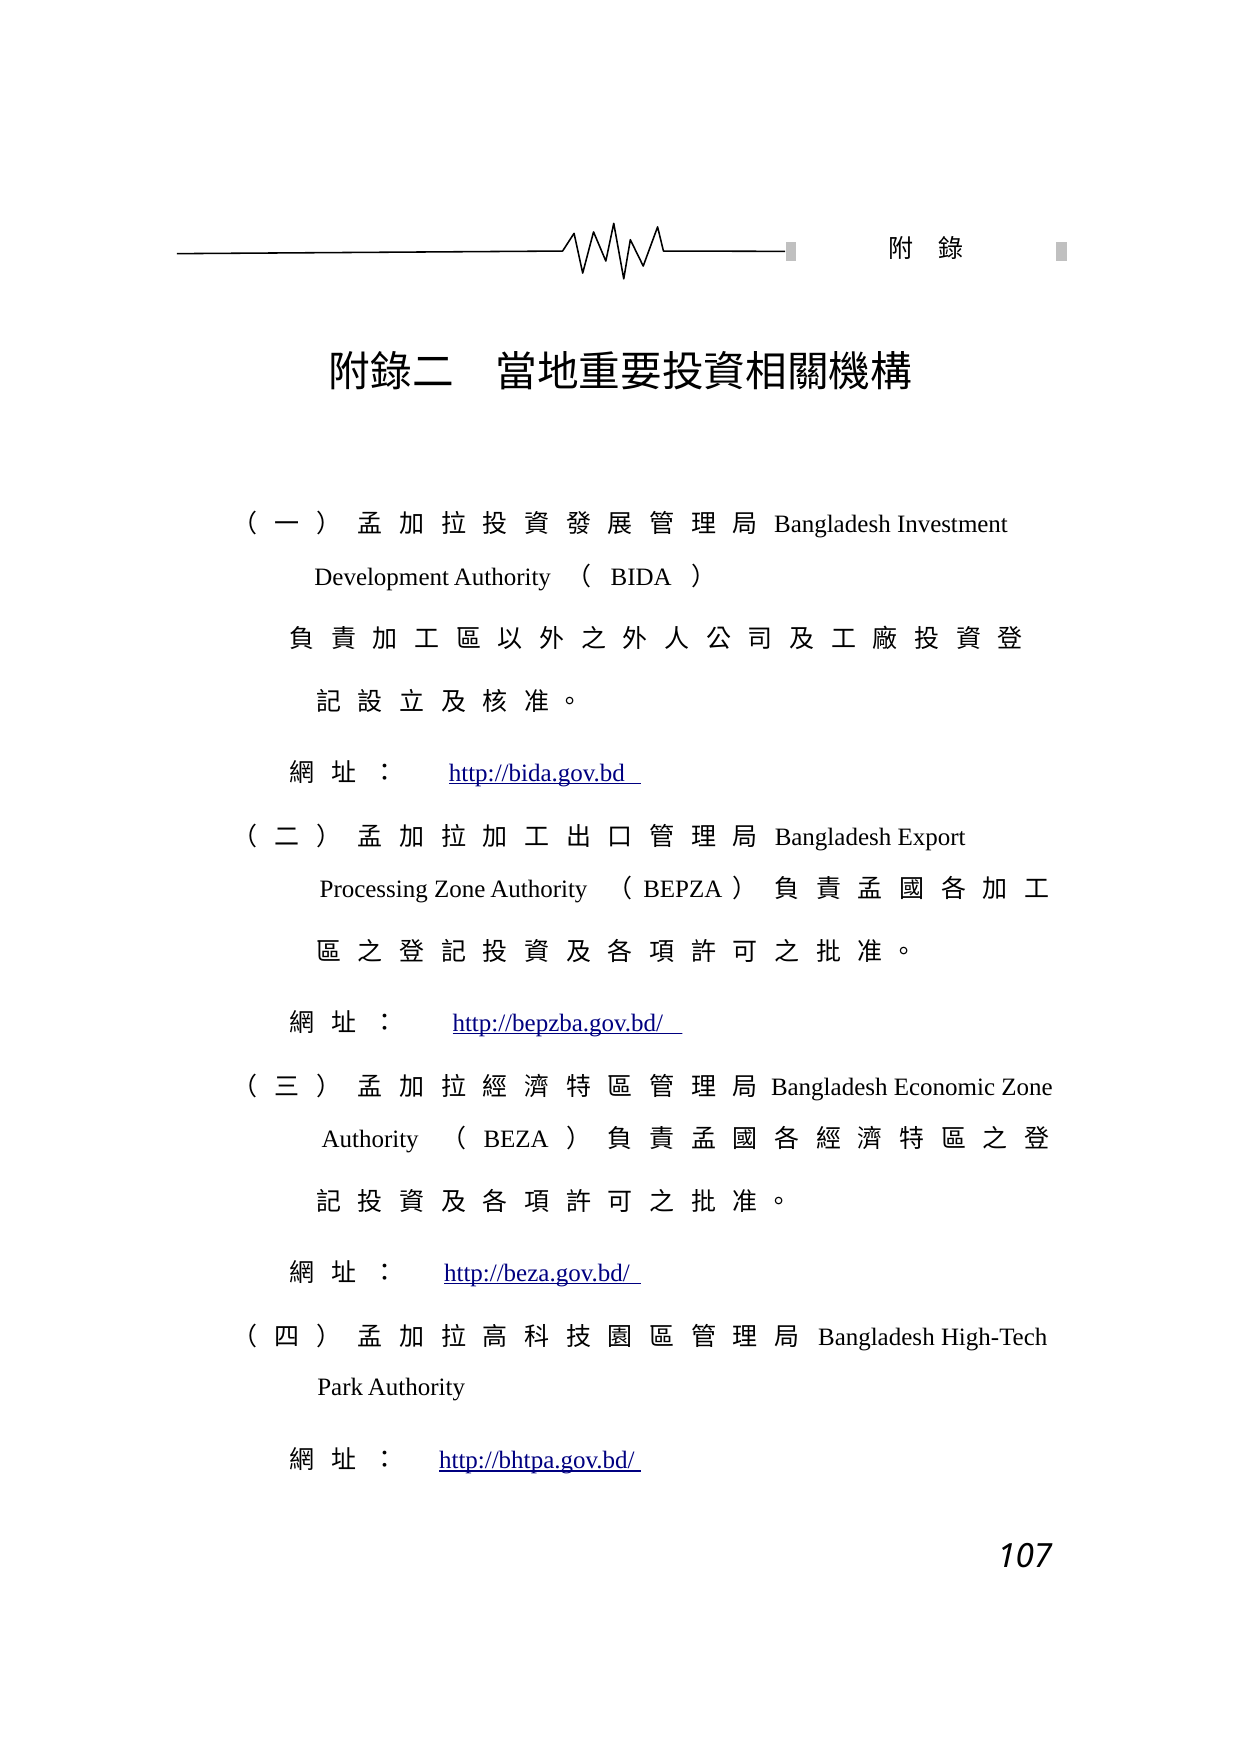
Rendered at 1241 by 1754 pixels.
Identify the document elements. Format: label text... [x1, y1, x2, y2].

text 附錄二 當地重要投資相關機構 [183, 327, 1058, 389]
text （四）孟加拉高科技園區管理局Bangladesh High-Tech Park Authority [207, 1282, 1058, 1407]
text （一）孟加拉投資發展管理局Bangladesh Investment Development Authority（BIDA） [207, 470, 1058, 595]
text （三）孟加拉經濟特區管理局Bangladesh Economic Zone Authority（BEZA）負責孟國各經濟特區之登記投資及各項許可之批准。 [207, 1032, 1058, 1220]
text 網址：http://beza.gov.bd/ [207, 1220, 1058, 1282]
text 網址：http://bhtpa.gov.bd/ [207, 1407, 1058, 1470]
text 負責加工區以外之外人公司及工廠投資登記設立及核准。 [207, 595, 1058, 720]
text 網址：http://bida.gov.bd [207, 720, 1058, 782]
text 網址：http://bepzba.gov.bd/ [207, 970, 1058, 1032]
text （二）孟加拉加工出口管理局Bangladesh Export Processing Zone Authority（BEPZA）負責孟國各加工區之登記投資及各項許可之批准。 [207, 782, 1058, 970]
